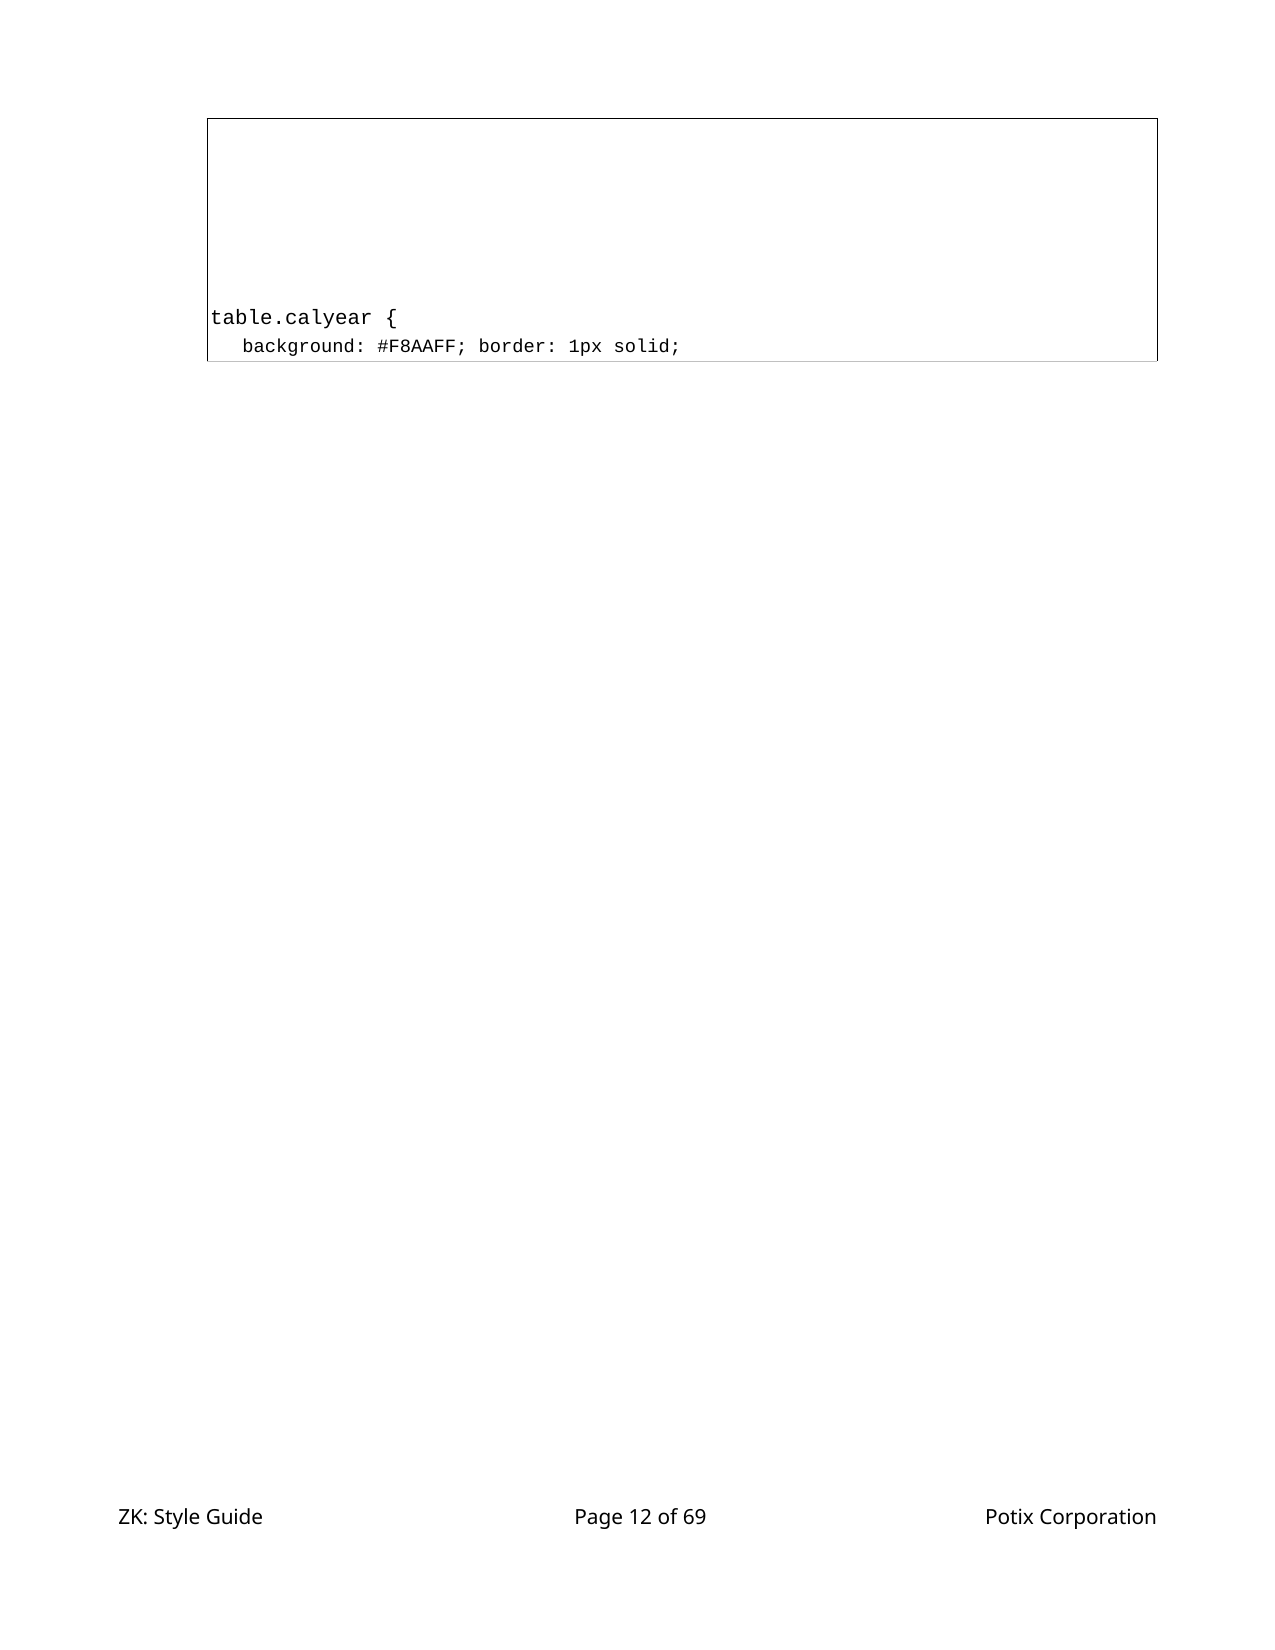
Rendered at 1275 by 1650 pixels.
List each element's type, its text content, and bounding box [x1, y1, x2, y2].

text table.calyear { [208, 119, 1157, 331]
text background: #F8AAFF; border: 1px solid; [208, 333, 1157, 361]
